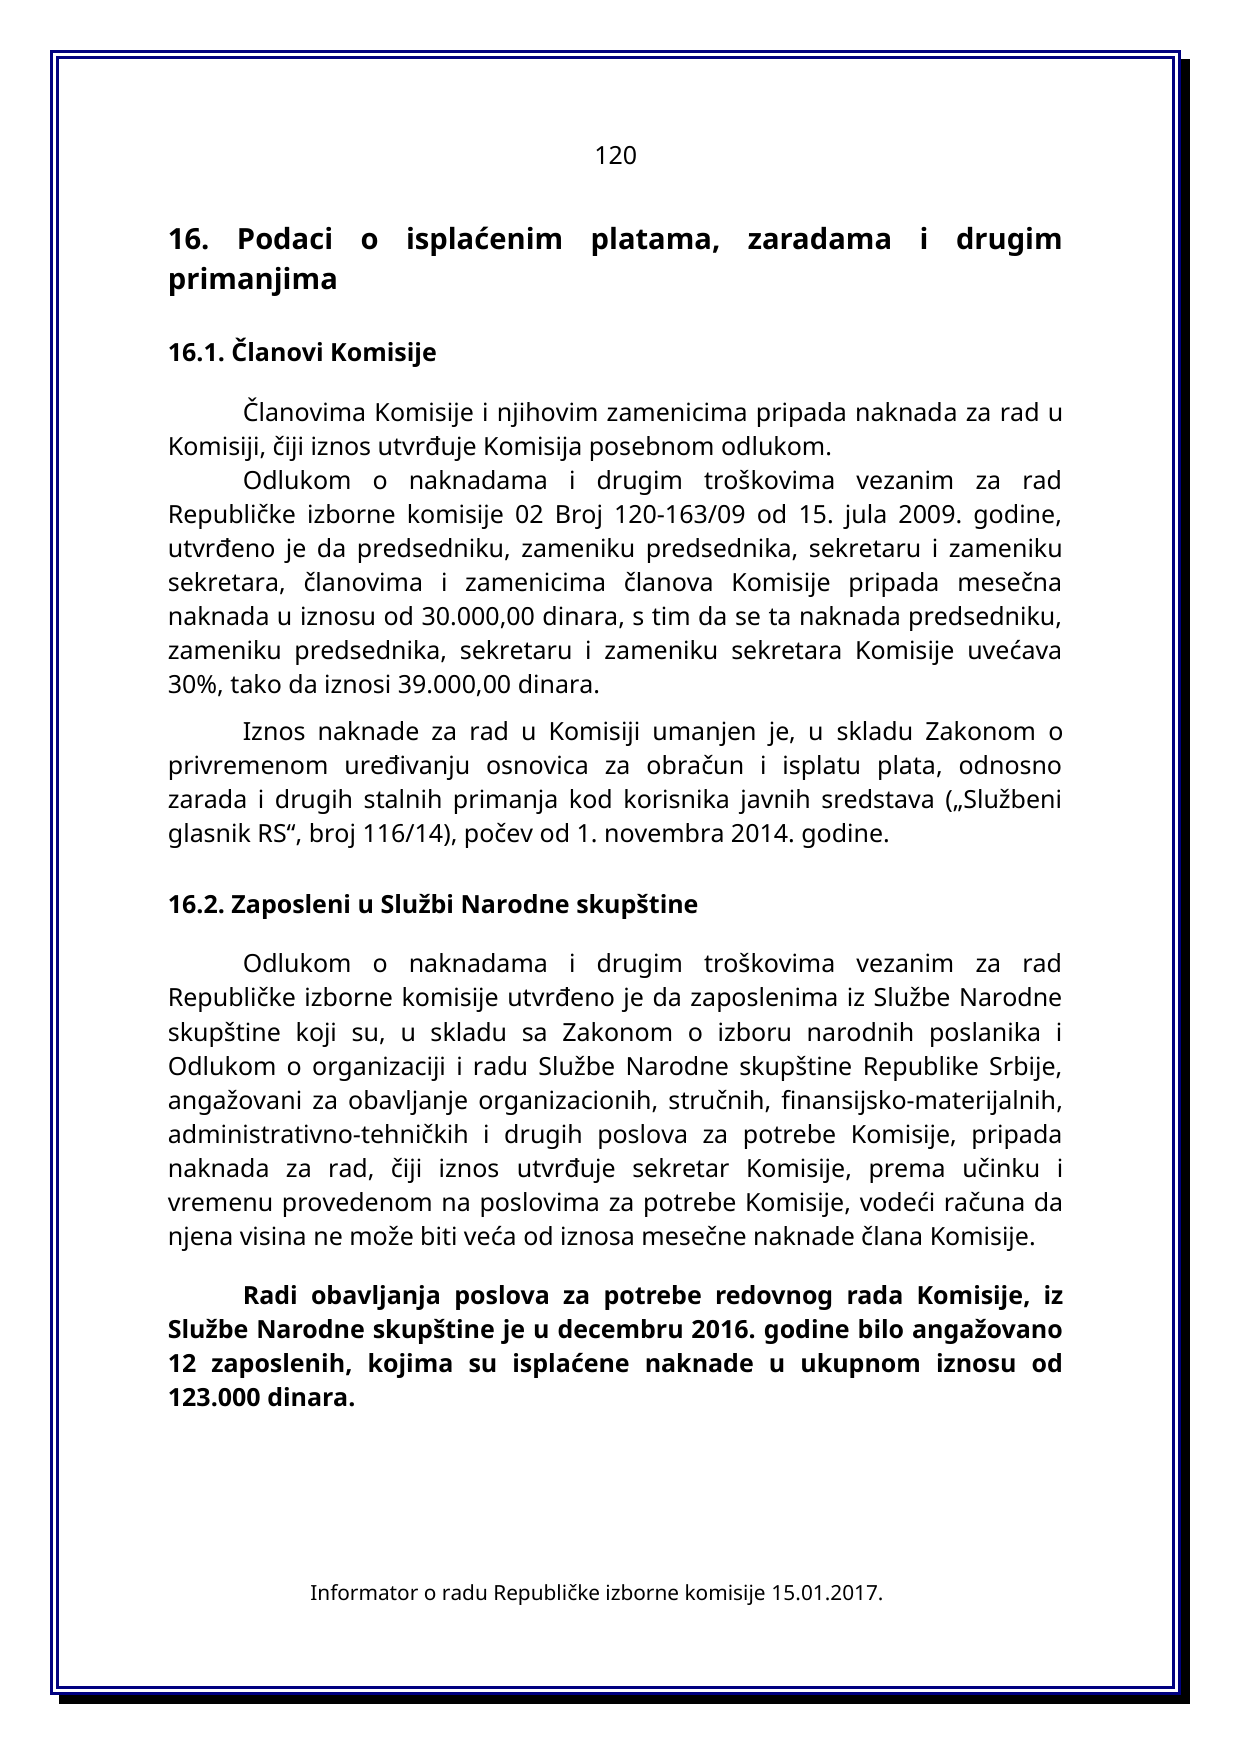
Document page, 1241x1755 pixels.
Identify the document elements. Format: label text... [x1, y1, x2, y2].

text Iznos naknade za rad u Komisiji umanjen je, u skladu Zakonom o privremenom uređivanju osnovica za obračun i isplatu plata, odnosno zarada i drugih stalnih primanja kod korisnika javnih sredstava („Službeni glasnik RS“, broj 116/14), počev od 1. novembra 2014. godine. [168, 713, 1063, 849]
subtitle 16. Podaci o isplaćenim platama, zaradama i drugim primanjima [168, 218, 1063, 298]
subtitle 16.1. Članovi Komisije [168, 335, 1063, 369]
subtitle Radi obavljanja poslova za potrebe redovnog rada Komisije, iz Službe Narodne skupštine je u decembru 2016. godine bilo angažovano 12 zaposlenih, kojima su isplaćene naknade u ukupnom iznosu od 123.000 dinara. [168, 1278, 1063, 1414]
subtitle 16.2. Zaposleni u Službi Narodne skupštine [168, 887, 1063, 921]
title Članovima Komisije i njihovim zamenicima pripada naknada za rad u Komisiji, čiji iznos utvrđuje Komisija posebnom odlukom. [168, 394, 1063, 462]
title Odlukom o naknadama i drugim troškovima vezanim za rad Republičke izborne komisije utvrđeno je da zaposlenima iz Službe Narodne skupštine koji su, u skladu sa Zakonom o izboru narodnih poslanika i Odlukom o organizaciji i radu Službe Narodne skupštine Republike Srbije, angažovani za obavljanje organizacionih, stručnih, finansijsko-materijalnih, administrativno-tehničkih i drugih poslova za potrebe Komisije, pripada naknada za rad, čiji iznos utvrđuje sekretar Komisije, prema učinku i vremenu provedenom na poslovima za potrebe Komisije, vodeći računa da njena visina ne može biti veća od iznosa mesečne naknade člana Komisije. [168, 946, 1063, 1253]
title Odlukom o naknadama i drugim troškovima vezanim za rad Republičke izborne komisije 02 Broj 120-163/09 od 15. jula 2009. godine, utvrđeno je da predsedniku, zameniku predsednika, sekretaru i zameniku sekretara, članovima i zamenicima članova Komisije pripada mesečna naknada u iznosu od 30.000,00 dinara, s tim da se ta naknada predsedniku, zameniku predsednika, sekretaru i zameniku sekretara Komisije uvećava 30%, tako da iznosi 39.000,00 dinara. [168, 462, 1063, 701]
